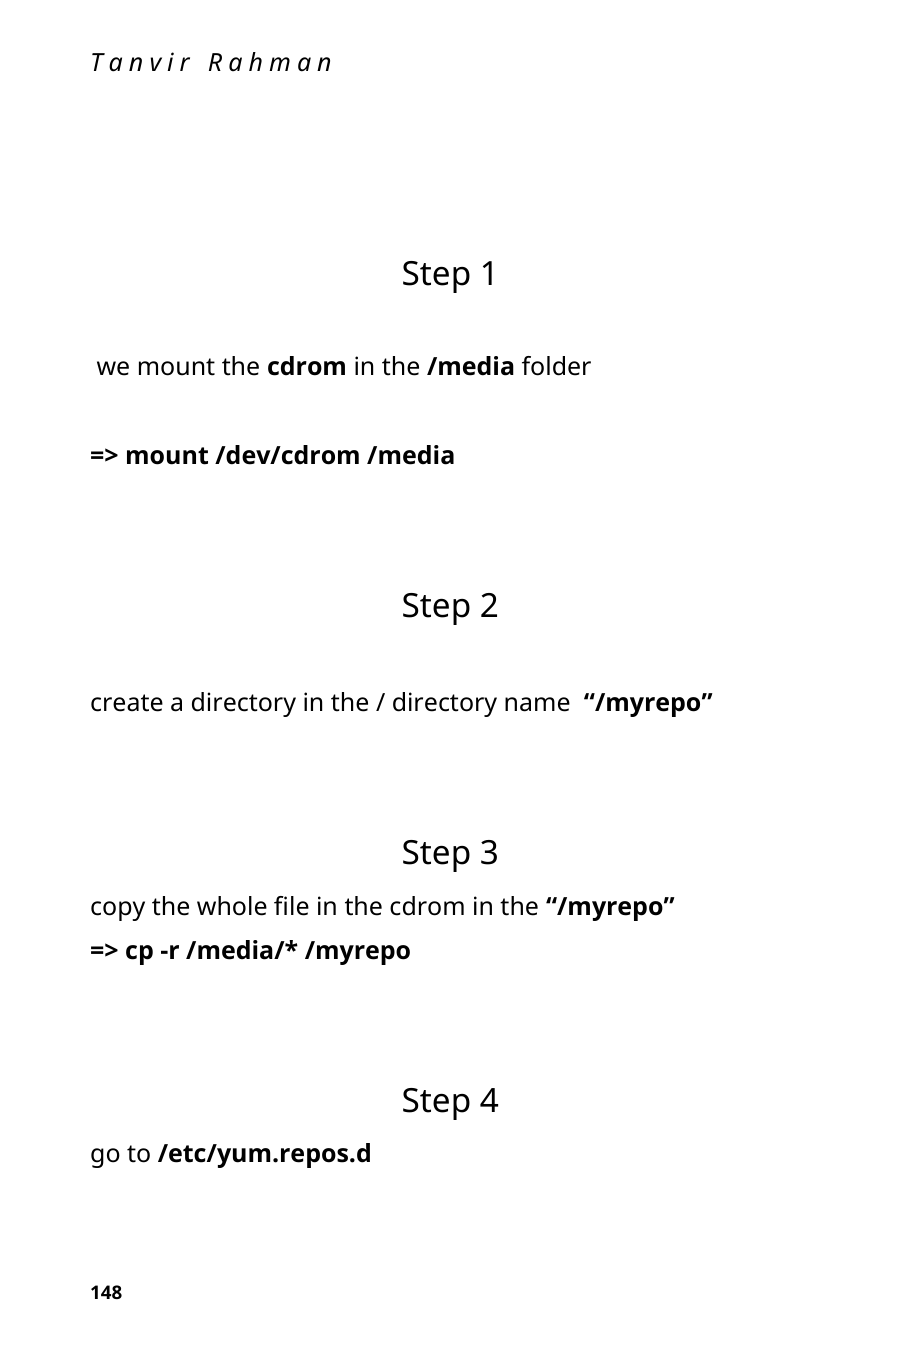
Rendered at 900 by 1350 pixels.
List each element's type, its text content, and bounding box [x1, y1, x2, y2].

text Step 3 [90, 829, 810, 874]
text Step 2 [90, 582, 810, 627]
text copy the whole file in the cdrom in the “/myrepo” [90, 888, 810, 922]
text create a directory in the / directory name “/myrepo” [90, 685, 810, 719]
text go to /etc/yum.repos.d [90, 1136, 810, 1170]
text Step 1 [90, 249, 810, 295]
text Step 4 [90, 1077, 810, 1122]
text => mount /dev/cdrom /media [90, 437, 810, 471]
text we mount the cdrom in the /media folder [90, 349, 810, 383]
text => cp -r /media/* /myrepo [90, 932, 810, 966]
